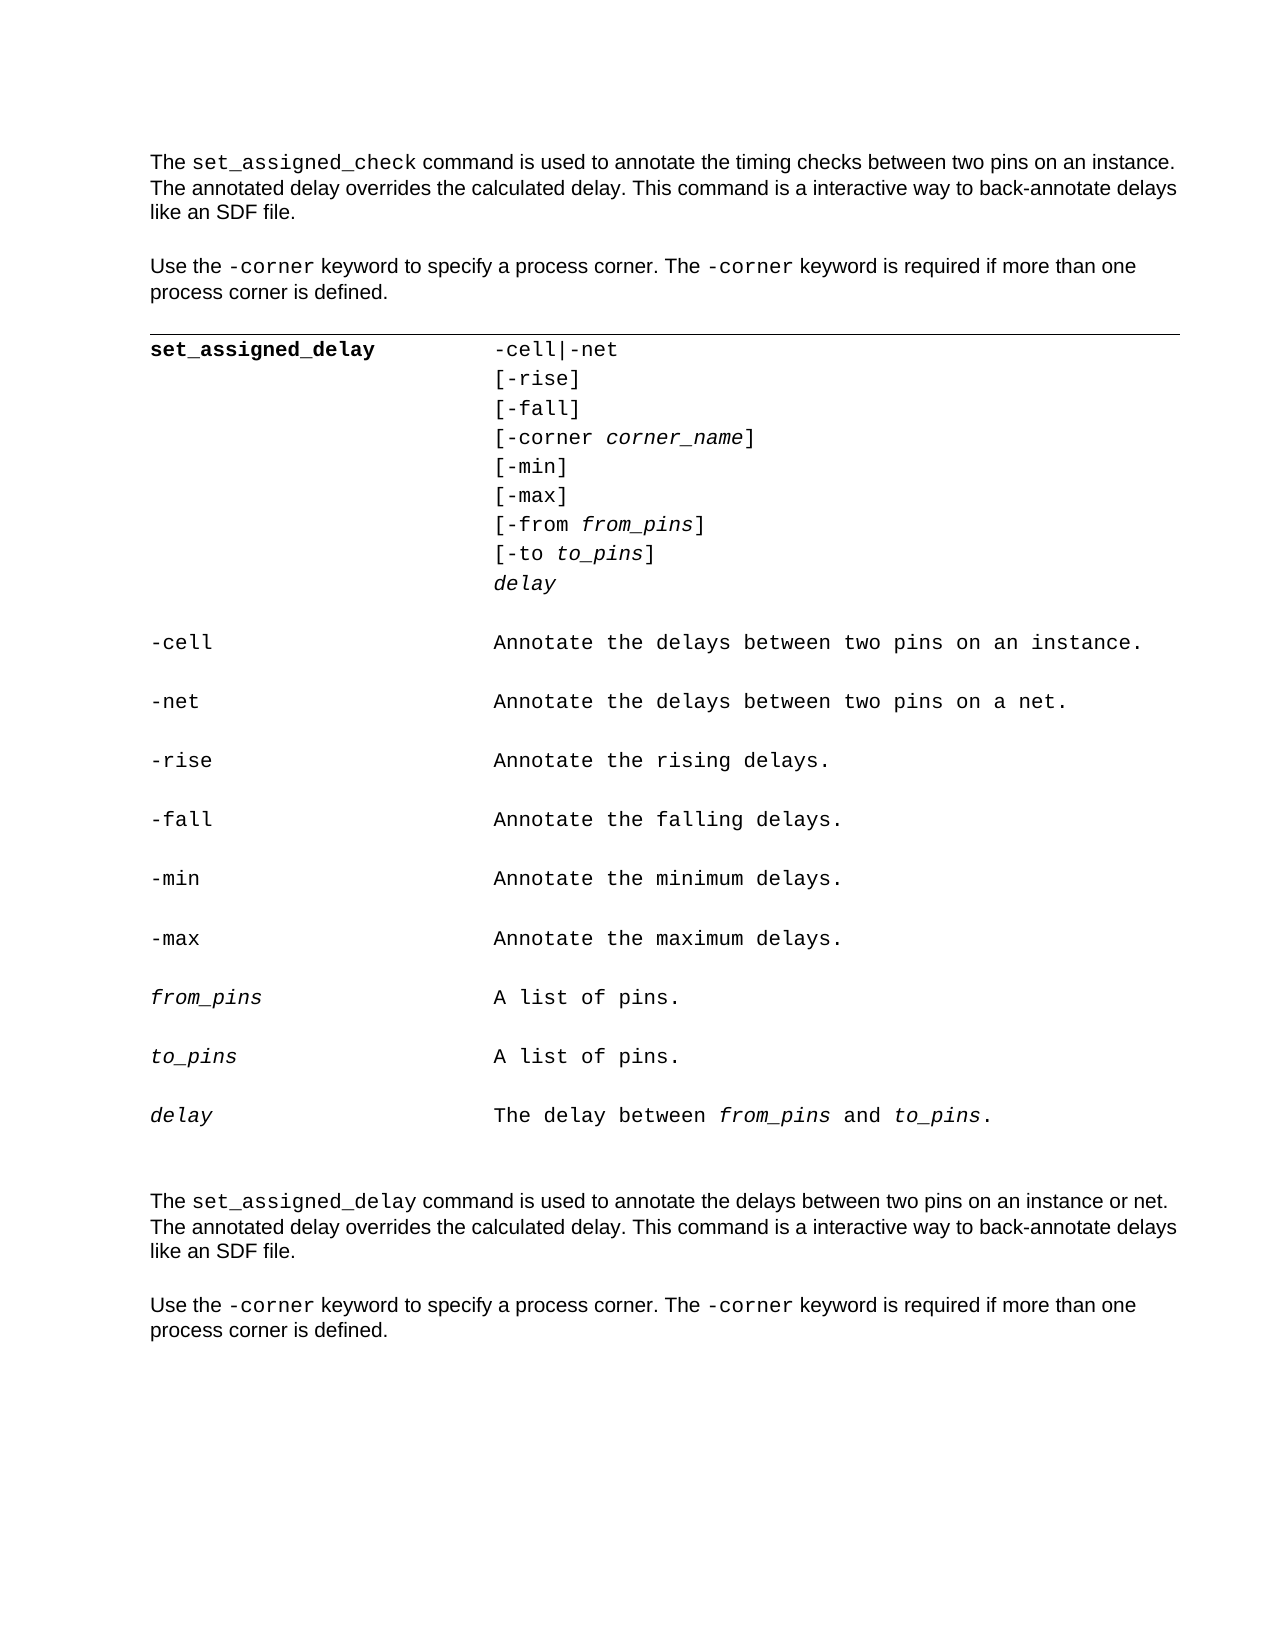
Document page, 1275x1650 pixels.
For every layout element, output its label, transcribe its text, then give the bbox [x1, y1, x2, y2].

table_cell -net [150, 685, 493, 744]
table_cell Annotate the minimum delays. [493, 863, 1180, 922]
table_cell Annotate the rising delays. [493, 745, 1180, 804]
text Use the -corner keyword to specify a process corner. The -corner keyword is required if more than one process corner is defined. [150, 254, 1180, 303]
table_cell -fall [150, 804, 493, 863]
text The set_assigned_check command is used to annotate the timing checks between two pins on an instance. The annotated delay overrides the calculated delay. This command is a interactive way to back-annotate delays like an SDF file. [150, 150, 1180, 224]
table_cell delay [150, 1100, 493, 1159]
text Use the -corner keyword to specify a process corner. The -corner keyword is required if more than one process corner is defined. [150, 1292, 1180, 1342]
table_header -cell|-net [-rise] [-fall] [-corner corner_name] [-min] [-max] [-from from_pins] [-to to_pins] delay [493, 335, 1180, 626]
table_cell to_pins [150, 1040, 493, 1099]
table_cell The delay between from_pins and to_pins. [493, 1100, 1180, 1159]
text The set_assigned_delay command is used to annotate the delays between two pins on an instance or net. The annotated delay overrides the calculated delay. This command is a interactive way to back-annotate delays like an SDF file. [150, 1189, 1180, 1262]
table_cell -min [150, 863, 493, 922]
table_cell -cell [150, 626, 493, 685]
table_header set_assigned_delay [150, 335, 493, 626]
table_cell Annotate the maximum delays. [493, 922, 1180, 981]
table_cell Annotate the delays between two pins on an instance. [493, 626, 1180, 685]
table_cell A list of pins. [493, 981, 1180, 1040]
table_cell A list of pins. [493, 1040, 1180, 1099]
table_cell Annotate the falling delays. [493, 804, 1180, 863]
table_cell from_pins [150, 981, 493, 1040]
table_cell -rise [150, 745, 493, 804]
table_cell -max [150, 922, 493, 981]
table_cell Annotate the delays between two pins on a net. [493, 685, 1180, 744]
